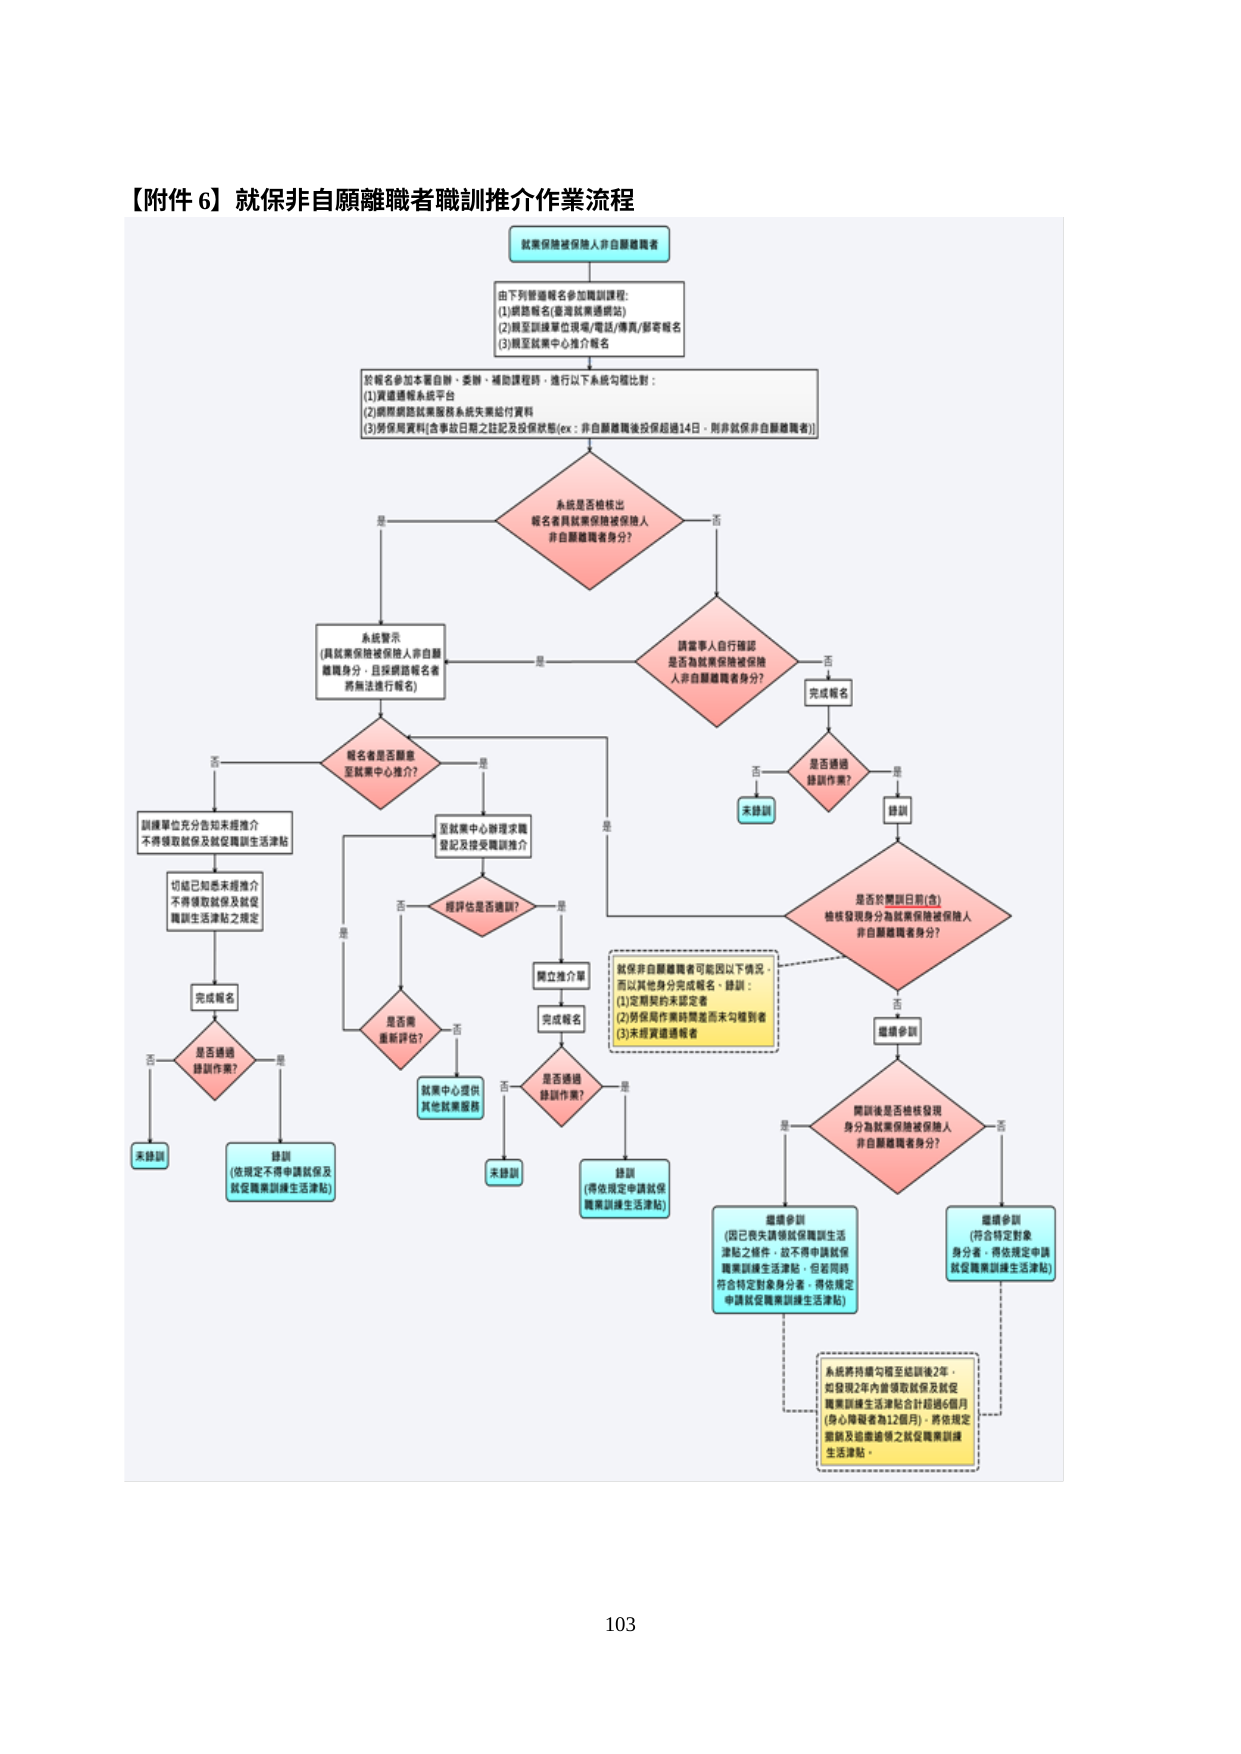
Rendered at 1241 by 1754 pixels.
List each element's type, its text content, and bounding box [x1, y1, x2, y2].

picture [124, 217, 1065, 1483]
text 【附件6】就保非自願離職者職訓推介作業流程 [118, 180, 1122, 217]
